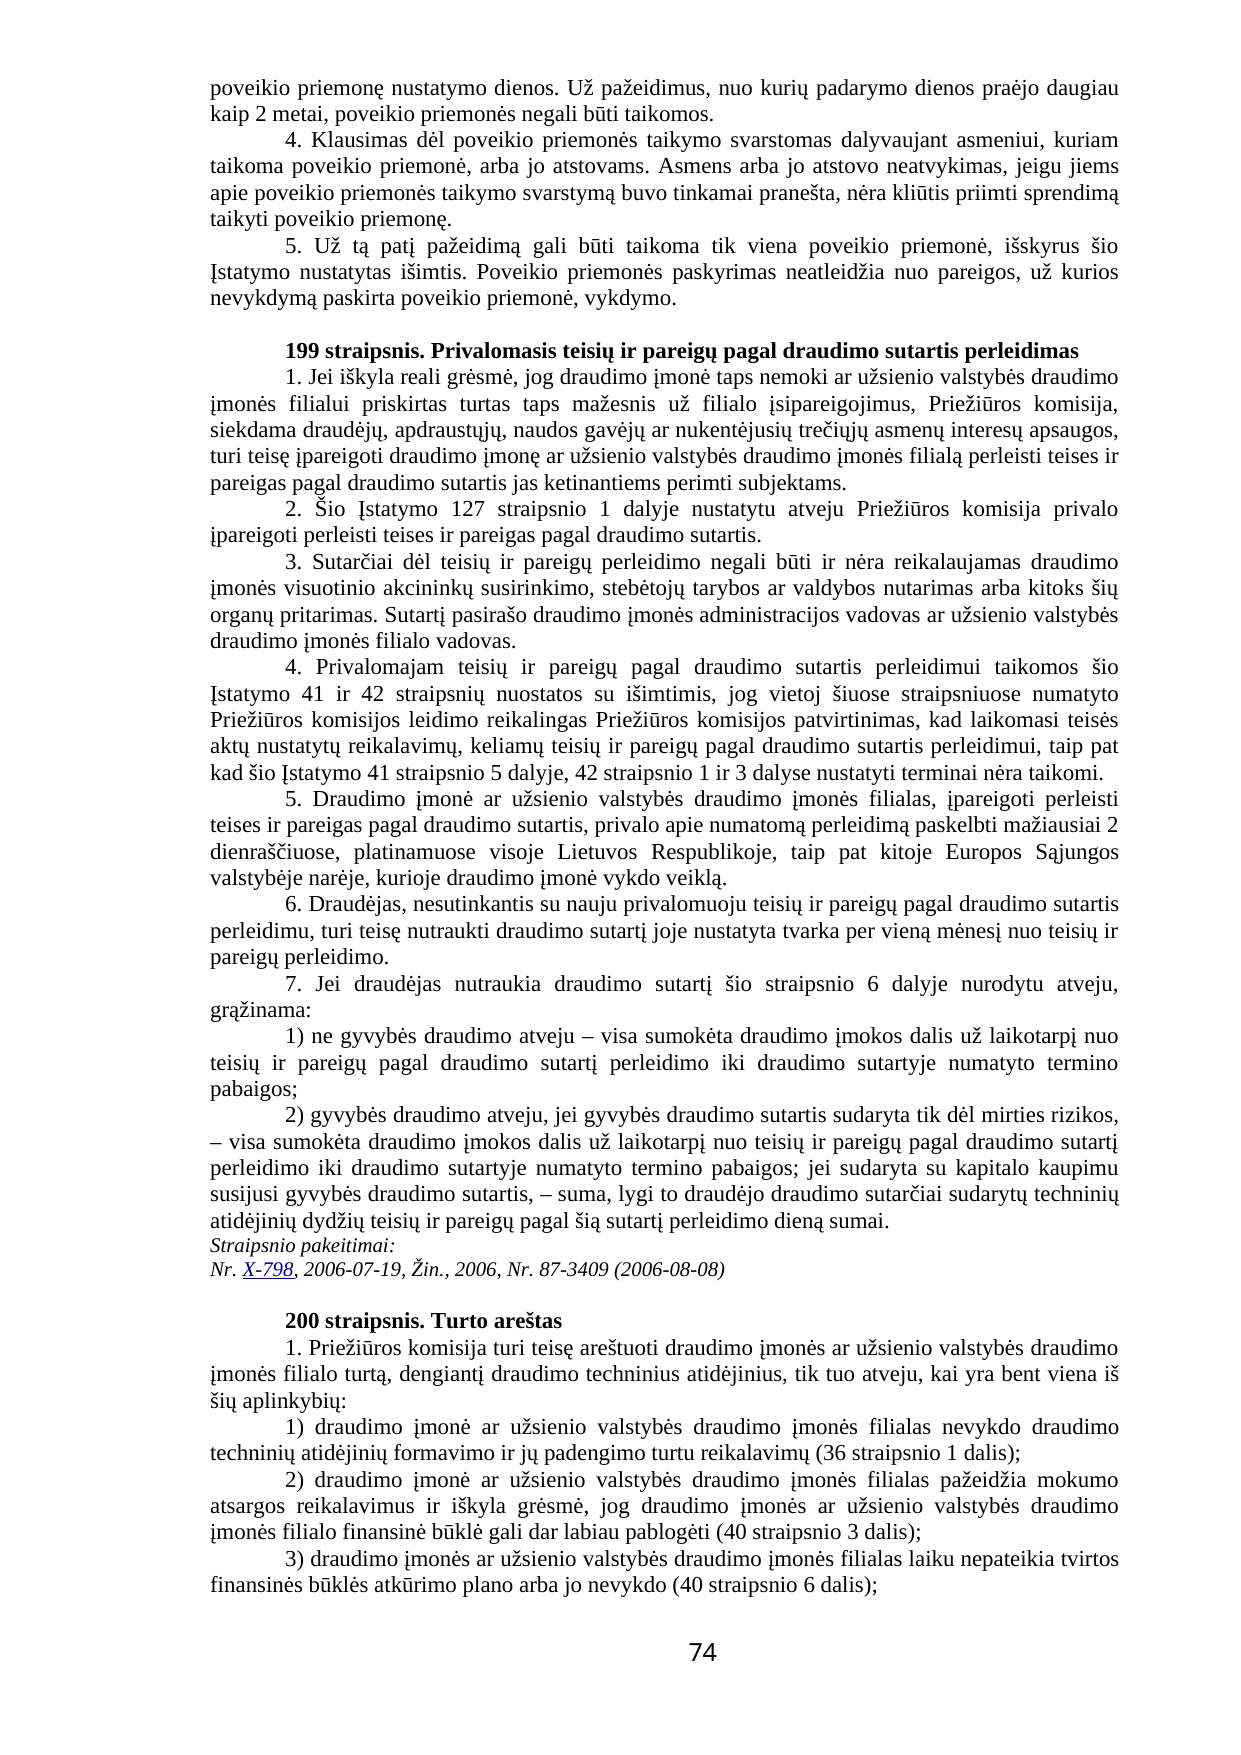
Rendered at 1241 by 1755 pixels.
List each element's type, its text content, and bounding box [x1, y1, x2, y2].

text 200 straipsnis. Turto areštas [210, 1308, 1120, 1334]
text 199 straipsnis. Privalomasis teisių ir pareigų pagal draudimo sutartis perleidimas [285, 337, 1120, 363]
text 1. Jei iškyla reali grėsmė, jog draudimo įmonė taps nemoki ar užsienio valstybės draudimo įmonės filialui priskirtas turtas taps mažesnis už filialo įsipareigojimus, Priežiūros komisija, siekdama draudėjų, apdraustųjų, naudos gavėjų ar nukentėjusių trečiųjų asmenų interesų apsaugos, turi teisę įpareigoti draudimo įmonę ar užsienio valstybės draudimo įmonės filialą perleisti teises ir pareigas pagal draudimo sutartis jas ketinantiems perimti subjektams. [210, 363, 1120, 495]
text 1) ne gyvybės draudimo atveju – visa sumokėta draudimo įmokos dalis už laikotarpį nuo teisių ir pareigų pagal draudimo sutartį perleidimo iki draudimo sutartyje numatyto termino pabaigos; [210, 1022, 1120, 1101]
text 3) draudimo įmonės ar užsienio valstybės draudimo įmonės filialas laiku nepateikia tvirtos finansinės būklės atkūrimo plano arba jo nevykdo (40 straipsnio 6 dalis); [210, 1545, 1120, 1597]
text 4. Privalomajam teisių ir pareigų pagal draudimo sutartis perleidimui taikomos šio Įstatymo 41 ir 42 straipsnių nuostatos su išimtimis, jog vietoj šiuose straipsniuose numatyto Priežiūros komisijos leidimo reikalingas Priežiūros komisijos patvirtinimas, kad laikomasi teisės aktų nustatytų reikalavimų, keliamų teisių ir pareigų pagal draudimo sutartis perleidimui, taip pat kad šio Įstatymo 41 straipsnio 5 dalyje, 42 straipsnio 1 ir 3 dalyse nustatyti terminai nėra taikomi. [210, 653, 1120, 785]
text 4. Klausimas dėl poveikio priemonės taikymo svarstomas dalyvaujant asmeniui, kuriam taikoma poveikio priemonė, arba jo atstovams. Asmens arba jo atstovo neatvykimas, jeigu jiems apie poveikio priemonės taikymo svarstymą buvo tinkamai pranešta, nėra kliūtis priimti sprendimą taikyti poveikio priemonę. [210, 126, 1120, 232]
text 1. Priežiūros komisija turi teisę areštuoti draudimo įmonės ar užsienio valstybės draudimo įmonės filialo turtą, dengiantį draudimo techninius atidėjinius, tik tuo atveju, kai yra bent viena iš šių aplinkybių: [210, 1334, 1120, 1413]
text 5. Už tą patį pažeidimą gali būti taikoma tik viena poveikio priemonė, išskyrus šio Įstatymo nustatytas išimtis. Poveikio priemonės paskyrimas neatleidžia nuo pareigos, už kurios nevykdymą paskirta poveikio priemonė, vykdymo. [210, 232, 1120, 311]
text Straipsnio pakeitimai: [210, 1233, 1120, 1257]
text 2) draudimo įmonė ar užsienio valstybės draudimo įmonės filialas pažeidžia mokumo atsargos reikalavimus ir iškyla grėsmė, jog draudimo įmonės ar užsienio valstybės draudimo įmonės filialo finansinė būklė gali dar labiau pablogėti (40 straipsnio 3 dalis); [210, 1466, 1120, 1545]
text poveikio priemonę nustatymo dienos. Už pažeidimus, nuo kurių padarymo dienos praėjo daugiau kaip 2 metai, poveikio priemonės negali būti taikomos. [210, 73, 1120, 126]
text 3. Sutarčiai dėl teisių ir pareigų perleidimo negali būti ir nėra reikalaujamas draudimo įmonės visuotinio akcininkų susirinkimo, stebėtojų tarybos ar valdybos nutarimas arba kitoks šių organų pritarimas. Sutartį pasirašo draudimo įmonės administracijos vadovas ar užsienio valstybės draudimo įmonės filialo vadovas. [210, 548, 1120, 653]
text 6. Draudėjas, nesutinkantis su nauju privalomuoju teisių ir pareigų pagal draudimo sutartis perleidimu, turi teisę nutraukti draudimo sutartį joje nustatyta tvarka per vieną mėnesį nuo teisių ir pareigų perleidimo. [210, 891, 1120, 969]
text Nr. X-798, 2006-07-19, Žin., 2006, Nr. 87-3409 (2006-08-08) [210, 1257, 1120, 1281]
text 2) gyvybės draudimo atveju, jei gyvybės draudimo sutartis sudaryta tik dėl mirties rizikos, – visa sumokėta draudimo įmokos dalis už laikotarpį nuo teisių ir pareigų pagal draudimo sutartį perleidimo iki draudimo sutartyje numatyto termino pabaigos; jei sudaryta su kapitalo kaupimu susijusi gyvybės draudimo sutartis, – suma, lygi to draudėjo draudimo sutarčiai sudarytų techninių atidėjinių dydžių teisių ir pareigų pagal šią sutartį perleidimo dieną sumai. [210, 1101, 1120, 1233]
text 5. Draudimo įmonė ar užsienio valstybės draudimo įmonės filialas, įpareigoti perleisti teises ir pareigas pagal draudimo sutartis, privalo apie numatomą perleidimą paskelbti mažiausiai 2 dienraščiuose, platinamuose visoje Lietuvos Respublikoje, taip pat kitoje Europos Sąjungos valstybėje narėje, kurioje draudimo įmonė vykdo veiklą. [210, 785, 1120, 891]
text 2. Šio Įstatymo 127 straipsnio 1 dalyje nustatytu atveju Priežiūros komisija privalo įpareigoti perleisti teises ir pareigas pagal draudimo sutartis. [210, 495, 1120, 548]
text 1) draudimo įmonė ar užsienio valstybės draudimo įmonės filialas nevykdo draudimo techninių atidėjinių formavimo ir jų padengimo turtu reikalavimų (36 straipsnio 1 dalis); [210, 1413, 1120, 1466]
text 7. Jei draudėjas nutraukia draudimo sutartį šio straipsnio 6 dalyje nurodytu atveju, grąžinama: [210, 969, 1120, 1022]
